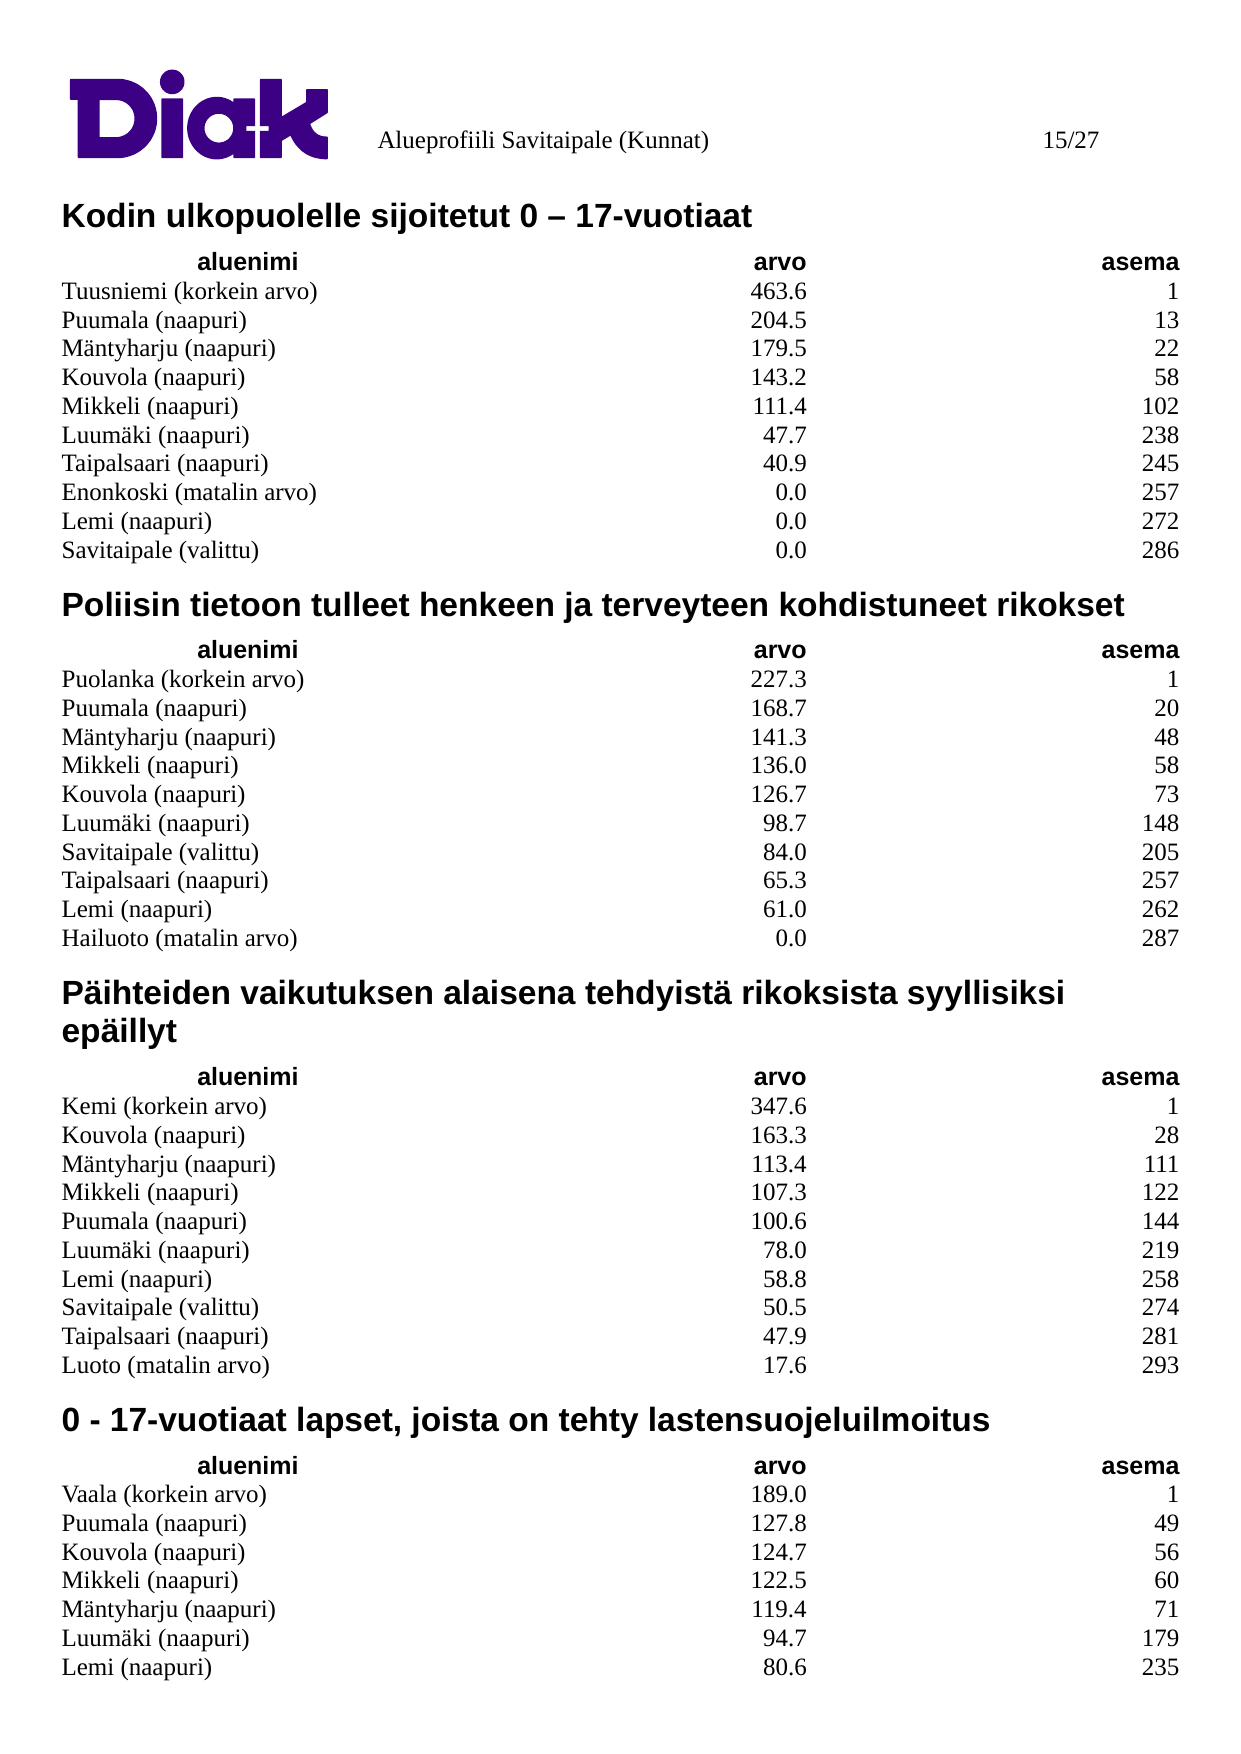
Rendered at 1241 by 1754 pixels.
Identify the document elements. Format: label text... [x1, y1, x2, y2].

table_cell 61.0 [434, 894, 806, 923]
table_cell Puumala (naapuri) [61, 1206, 434, 1235]
table_cell 78.0 [434, 1235, 806, 1264]
table_cell 287 [806, 923, 1179, 952]
table_cell Kemi (korkein arvo) [61, 1091, 434, 1120]
table_cell 48 [806, 722, 1179, 751]
table_cell Mikkeli (naapuri) [61, 391, 434, 420]
table_cell 281 [806, 1321, 1179, 1350]
table_cell 1 [806, 1091, 1179, 1120]
table_cell Hailuoto (matalin arvo) [61, 923, 434, 952]
table_cell 60 [806, 1566, 1179, 1594]
table_cell 102 [806, 391, 1179, 420]
table_cell 47.9 [434, 1321, 806, 1350]
table_cell Puumala (naapuri) [61, 1508, 434, 1537]
table_cell Puolanka (korkein arvo) [61, 664, 434, 693]
table_header aluenimi [61, 1063, 434, 1091]
table_cell Enonkoski (matalin arvo) [61, 477, 434, 506]
table_cell Luumäki (naapuri) [61, 1235, 434, 1264]
table_cell Mäntyharju (naapuri) [61, 1149, 434, 1177]
subtitle Päihteiden vaikutuksen alaisena tehdyistä rikoksista syyllisiksi epäillyt [61, 973, 1179, 1050]
table_cell 58 [806, 362, 1179, 391]
table_cell 126.7 [434, 779, 806, 808]
table_cell Mikkeli (naapuri) [61, 1178, 434, 1206]
table_cell 245 [806, 449, 1179, 477]
subtitle Kodin ulkopuolelle sijoitetut 0 – 17-vuotiaat [61, 196, 1179, 235]
table_cell Puumala (naapuri) [61, 693, 434, 722]
table_cell 136.0 [434, 751, 806, 779]
table_cell 107.3 [434, 1178, 806, 1206]
table_cell 65.3 [434, 866, 806, 894]
table_cell 257 [806, 477, 1179, 506]
table_header asema [806, 1063, 1179, 1091]
table_cell 1 [806, 276, 1179, 305]
table_cell Kouvola (naapuri) [61, 1120, 434, 1149]
table_header aluenimi [61, 1451, 434, 1479]
table_cell 0.0 [434, 923, 806, 952]
table_cell 148 [806, 808, 1179, 837]
table_cell 168.7 [434, 693, 806, 722]
table_cell Mikkeli (naapuri) [61, 751, 434, 779]
table_cell 258 [806, 1264, 1179, 1292]
table_cell Puumala (naapuri) [61, 305, 434, 333]
table_cell Mäntyharju (naapuri) [61, 334, 434, 362]
table_cell 347.6 [434, 1091, 806, 1120]
table_cell Kouvola (naapuri) [61, 362, 434, 391]
table_cell 238 [806, 420, 1179, 448]
subtitle 0 - 17-vuotiaat lapset, joista on tehty lastensuojeluilmoitus [61, 1399, 1179, 1438]
table_cell 71 [806, 1594, 1179, 1623]
table_cell 58 [806, 751, 1179, 779]
table_cell Kouvola (naapuri) [61, 779, 434, 808]
table_cell 94.7 [434, 1623, 806, 1652]
table_cell 49 [806, 1508, 1179, 1537]
table_cell 17.6 [434, 1350, 806, 1379]
table_cell 113.4 [434, 1149, 806, 1177]
table_cell 272 [806, 506, 1179, 535]
table_cell 124.7 [434, 1537, 806, 1566]
table_cell 163.3 [434, 1120, 806, 1149]
table_cell Taipalsaari (naapuri) [61, 866, 434, 894]
table_cell 122.5 [434, 1566, 806, 1594]
table_header asema [806, 1451, 1179, 1479]
table_cell 0.0 [434, 535, 806, 563]
table_cell Tuusniemi (korkein arvo) [61, 276, 434, 305]
table_cell 1 [806, 1479, 1179, 1508]
table_cell 20 [806, 693, 1179, 722]
table_cell Lemi (naapuri) [61, 506, 434, 535]
table_header asema [806, 247, 1179, 276]
table_cell 141.3 [434, 722, 806, 751]
table_cell 179.5 [434, 334, 806, 362]
table_header arvo [434, 247, 806, 276]
table_cell Savitaipale (valittu) [61, 1293, 434, 1321]
table_cell 204.5 [434, 305, 806, 333]
table_cell Taipalsaari (naapuri) [61, 449, 434, 477]
table_cell Lemi (naapuri) [61, 1264, 434, 1292]
table_cell Luumäki (naapuri) [61, 420, 434, 448]
table_cell 205 [806, 837, 1179, 866]
table_cell Lemi (naapuri) [61, 1652, 434, 1681]
table_cell 127.8 [434, 1508, 806, 1537]
table_cell Savitaipale (valittu) [61, 535, 434, 563]
table_cell Taipalsaari (naapuri) [61, 1321, 434, 1350]
table_cell 286 [806, 535, 1179, 563]
table_cell 262 [806, 894, 1179, 923]
table_cell 98.7 [434, 808, 806, 837]
table_cell 189.0 [434, 1479, 806, 1508]
table_cell 0.0 [434, 477, 806, 506]
table_cell 235 [806, 1652, 1179, 1681]
table_cell 0.0 [434, 506, 806, 535]
table_cell 144 [806, 1206, 1179, 1235]
table_cell Mäntyharju (naapuri) [61, 722, 434, 751]
table_cell 179 [806, 1623, 1179, 1652]
table_cell 58.8 [434, 1264, 806, 1292]
table_header aluenimi [61, 636, 434, 664]
table_cell Kouvola (naapuri) [61, 1537, 434, 1566]
table_cell 22 [806, 334, 1179, 362]
table_header aluenimi [61, 247, 434, 276]
table_cell 293 [806, 1350, 1179, 1379]
table_cell 50.5 [434, 1293, 806, 1321]
table_cell Luumäki (naapuri) [61, 1623, 434, 1652]
table_cell 100.6 [434, 1206, 806, 1235]
subtitle Poliisin tietoon tulleet henkeen ja terveyteen kohdistuneet rikokset [61, 584, 1179, 623]
table_cell Savitaipale (valittu) [61, 837, 434, 866]
table_cell Mikkeli (naapuri) [61, 1566, 434, 1594]
table_header arvo [434, 1063, 806, 1091]
table_cell 122 [806, 1178, 1179, 1206]
table_cell 463.6 [434, 276, 806, 305]
table_cell Luoto (matalin arvo) [61, 1350, 434, 1379]
table_cell 56 [806, 1537, 1179, 1566]
table_cell 227.3 [434, 664, 806, 693]
table_cell 40.9 [434, 449, 806, 477]
table_cell 257 [806, 866, 1179, 894]
table_cell 28 [806, 1120, 1179, 1149]
table_cell Mäntyharju (naapuri) [61, 1594, 434, 1623]
table_cell Luumäki (naapuri) [61, 808, 434, 837]
table_header arvo [434, 636, 806, 664]
table_cell 1 [806, 664, 1179, 693]
table_cell 13 [806, 305, 1179, 333]
table_cell 73 [806, 779, 1179, 808]
table_cell 111.4 [434, 391, 806, 420]
table_cell 47.7 [434, 420, 806, 448]
table_cell Vaala (korkein arvo) [61, 1479, 434, 1508]
table_header asema [806, 636, 1179, 664]
table_cell Lemi (naapuri) [61, 894, 434, 923]
table_cell 111 [806, 1149, 1179, 1177]
table_cell 119.4 [434, 1594, 806, 1623]
table_cell 143.2 [434, 362, 806, 391]
table_cell 219 [806, 1235, 1179, 1264]
table_header arvo [434, 1451, 806, 1479]
table_cell 274 [806, 1293, 1179, 1321]
table_cell 80.6 [434, 1652, 806, 1681]
table_cell 84.0 [434, 837, 806, 866]
